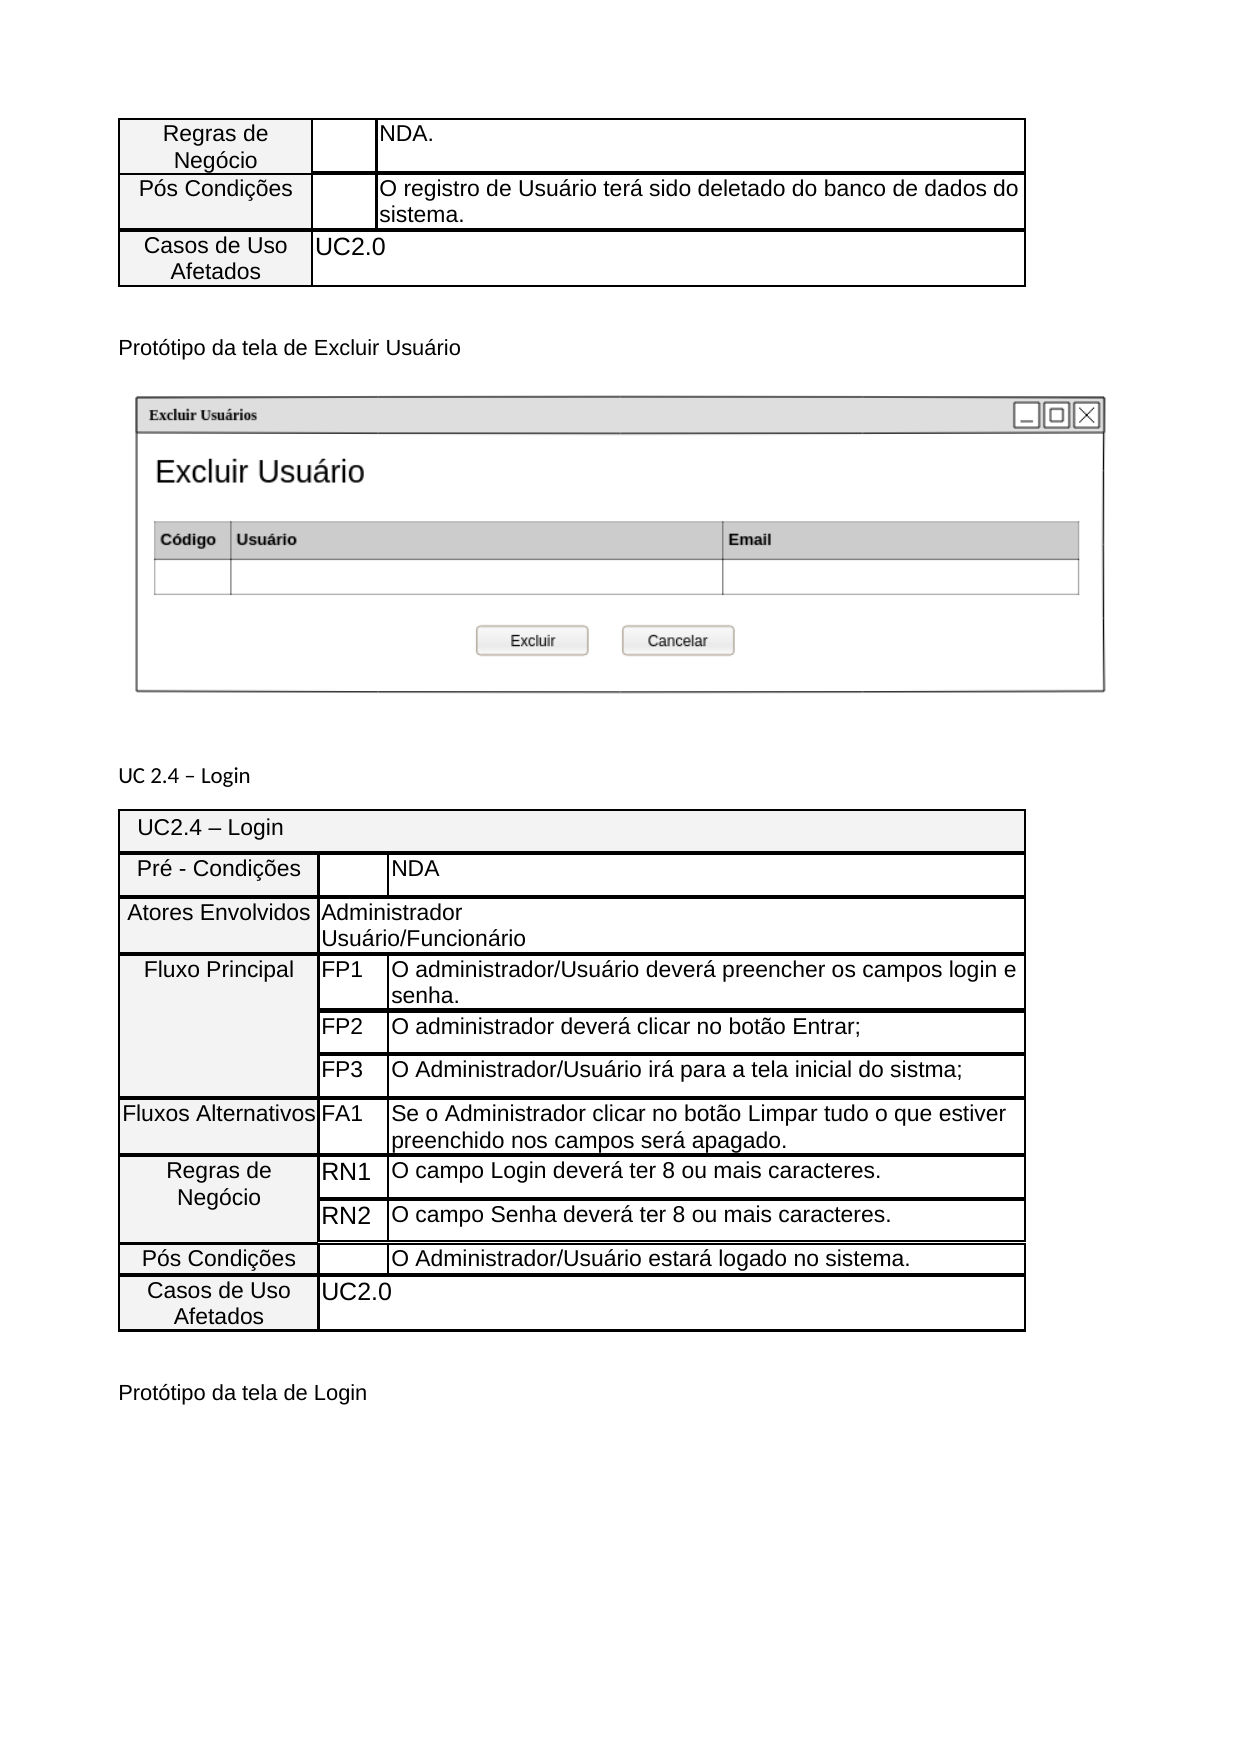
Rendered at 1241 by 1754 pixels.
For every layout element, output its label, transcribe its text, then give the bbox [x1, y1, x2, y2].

table_cell Administrador Usuário/Funcionário [320, 899, 1024, 952]
table_cell FP3 [320, 1056, 387, 1096]
table_cell UC2.0 [313, 232, 1024, 285]
table_cell FA1 [320, 1100, 387, 1153]
table_cell Atores Envolvidos [120, 899, 317, 952]
table_cell Fluxos Alternativos [120, 1100, 317, 1153]
table_cell NDA. [378, 120, 1024, 171]
table_cell NDA [389, 855, 1024, 895]
table_header UC2.4 – Login [120, 811, 1024, 851]
table_cell [313, 120, 375, 171]
text Protótipo da tela de Login [118, 1379, 1122, 1404]
table_cell O campo Login deverá ter 8 ou mais caracteres. [389, 1157, 1024, 1197]
table_cell [313, 175, 375, 228]
table_cell Pós Condições [120, 175, 311, 228]
picture [118, 379, 1123, 710]
table_cell UC2.0 [320, 1277, 1024, 1329]
table_cell Pós Condições [120, 1245, 317, 1273]
table_cell O Administrador/Usuário estará logado no sistema. [389, 1245, 1024, 1273]
table_cell Se o Administrador clicar no botão Limpar tudo o que estiver preenchido nos campos será apagado. [389, 1100, 1024, 1153]
text UC 2.4 – Login [118, 762, 1122, 789]
table_cell RN2 [320, 1201, 387, 1240]
table_cell O campo Senha deverá ter 8 ou mais caracteres. [389, 1201, 1024, 1240]
table_cell [320, 1245, 387, 1273]
table_cell FP1 [320, 956, 387, 1008]
table_cell O registro de Usuário terá sido deletado do banco de dados do sistema. [378, 175, 1024, 228]
table_cell Regras de Negócio [120, 1157, 317, 1242]
table_cell RN1 [320, 1157, 387, 1197]
table_cell Casos de Uso Afetados [120, 1277, 317, 1329]
table_cell Regras de Negócio [120, 120, 311, 173]
table_cell O administrador/Usuário deverá preencher os campos login e senha. [389, 956, 1024, 1008]
table_cell O Administrador/Usuário irá para a tela inicial do sistma; [389, 1056, 1024, 1096]
text Protótipo da tela de Excluir Usuário [118, 334, 1122, 360]
table_cell [320, 855, 387, 895]
table_cell Fluxo Principal [120, 956, 317, 1096]
table_cell Casos de Uso Afetados [120, 232, 311, 285]
table_cell O administrador deverá clicar no botão Entrar; [389, 1013, 1024, 1052]
table_cell Pré - Condições [120, 855, 317, 895]
table_cell FP2 [320, 1013, 387, 1052]
